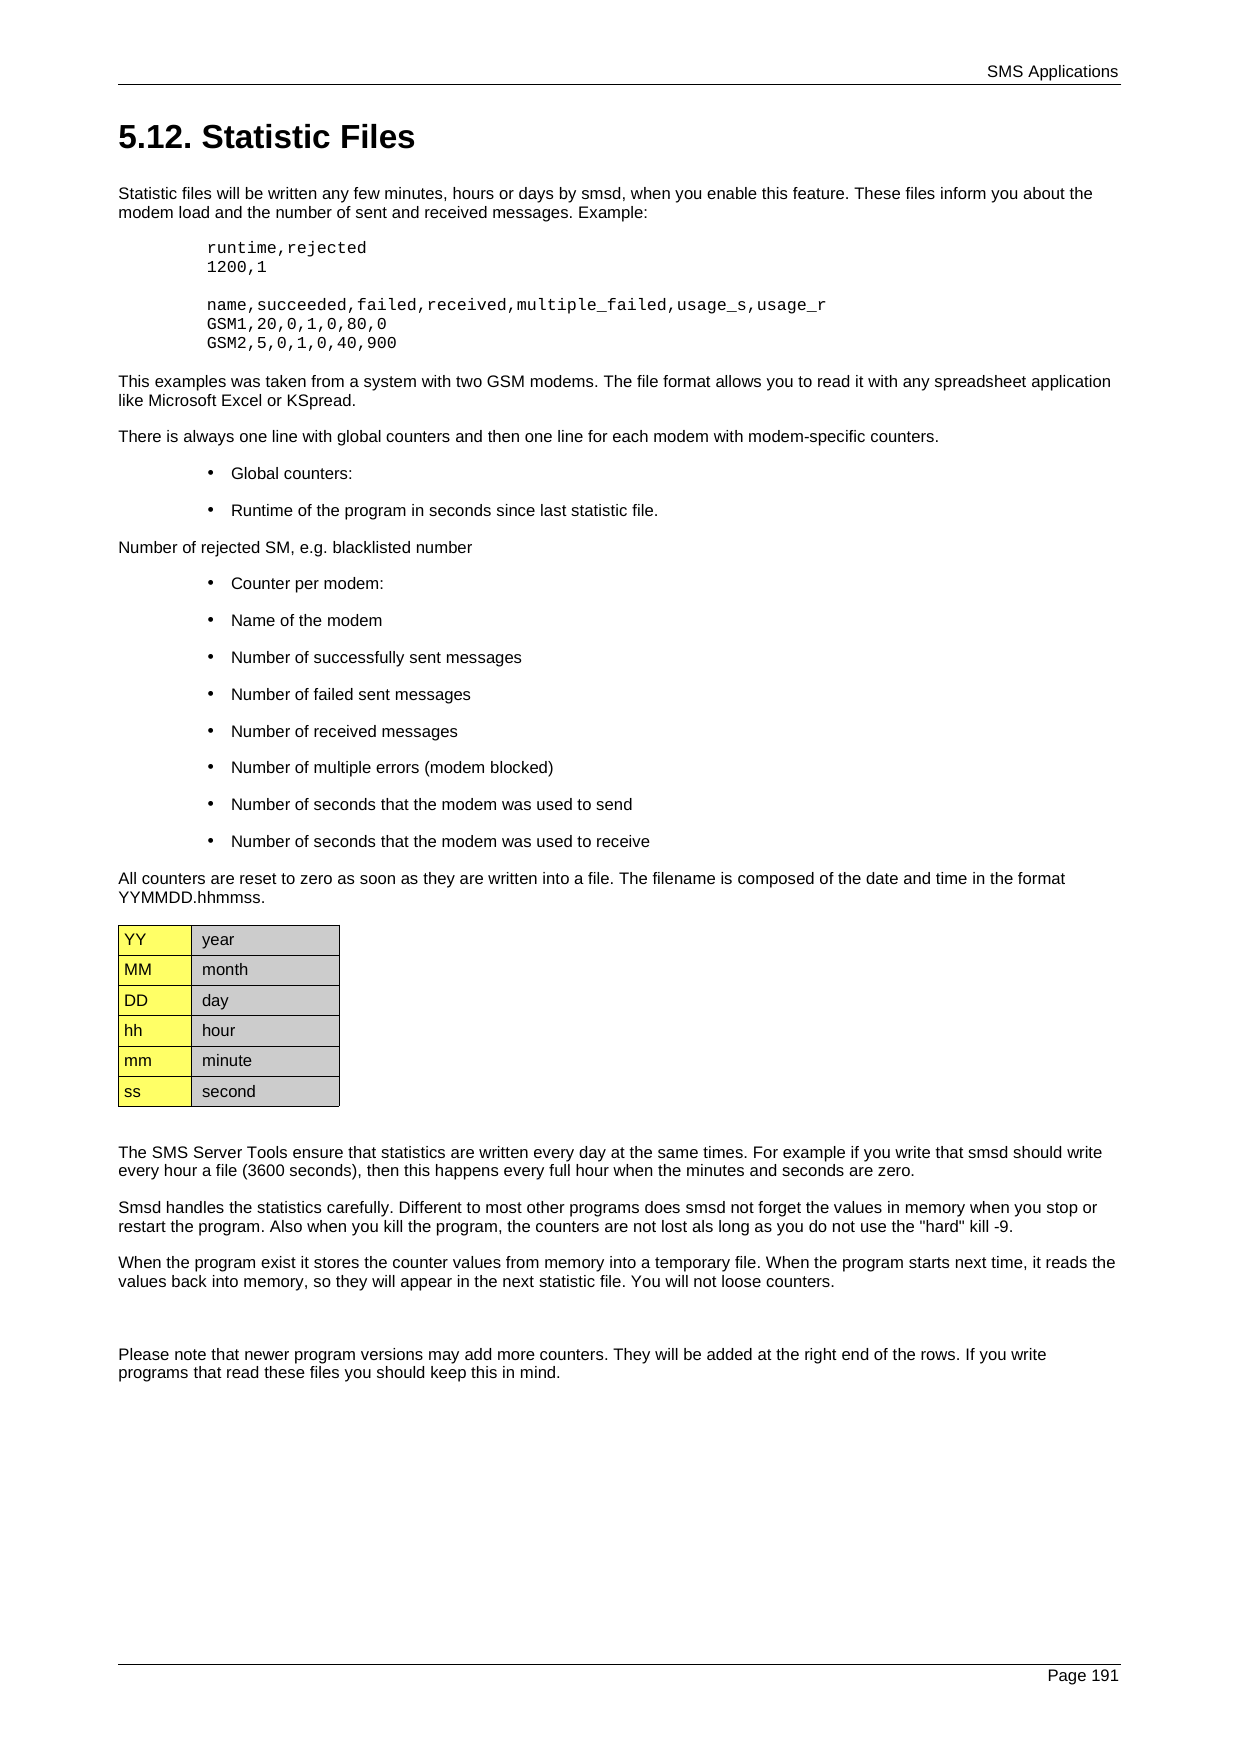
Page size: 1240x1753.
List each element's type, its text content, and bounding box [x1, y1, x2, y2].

table_cell ss [119, 1077, 191, 1106]
text Number of rejected SM, e.g. blacklisted number [118, 538, 1121, 557]
table_cell DD [119, 986, 191, 1015]
list Number of successfully sent messages [207, 648, 1121, 667]
text This examples was taken from a system with two GSM modems. The file format allows you to read it with any spreadsheet application like Microsoft Excel or KSpread. [118, 372, 1121, 410]
table_cell MM [119, 956, 191, 985]
list Runtime of the program in seconds since last statistic file. [207, 501, 1121, 520]
list Number of seconds that the modem was used to receive [207, 832, 1121, 852]
list Name of the modem [207, 611, 1121, 630]
list Number of received messages [207, 722, 1121, 741]
subtitle Statistic Files [118, 118, 1121, 155]
text Smsd handles the statistics carefully. Different to most other programs does smsd not forget the values in memory when you stop or restart the program. Also when you kill the program, the counters are not lost als long as you do not use the "hard" kill -9. [118, 1198, 1121, 1236]
list Number of multiple errors (modem blocked) [207, 759, 1121, 778]
table_header year [192, 926, 339, 955]
table_cell mm [119, 1047, 191, 1076]
table_cell minute [192, 1047, 339, 1076]
list Global counters: [207, 464, 1121, 483]
text runtime,rejected 1200,1 name,succeeded,failed,received,multiple_failed,usage_s,usage_r GSM1,20,0,1,0,80,0 GSM2,5,0,1,0,40,900 [207, 240, 1121, 353]
text All counters are reset to zero as soon as they are written into a file. The filename is composed of the date and time in the format YYMMDD.hhmmss. [118, 869, 1121, 907]
table_cell second [192, 1077, 339, 1106]
text The SMS Server Tools ensure that statistics are written every day at the same times. For example if you write that smsd should write every hour a file (3600 seconds), then this happens every full hour when the minutes and seconds are zero. [118, 1143, 1121, 1180]
list Number of seconds that the modem was used to send [207, 796, 1121, 815]
table_cell day [192, 986, 339, 1015]
table_cell month [192, 956, 339, 985]
table_cell hour [192, 1016, 339, 1046]
text Please note that newer program versions may add more counters. They will be added at the right end of the rows. If you write programs that read these files you should keep this in mind. [118, 1345, 1121, 1382]
text There is always one line with global counters and then one line for each modem with modem-specific counters. [118, 428, 1121, 446]
table_cell hh [119, 1016, 191, 1046]
list Counter per modem: [207, 574, 1121, 593]
list Number of failed sent messages [207, 685, 1121, 704]
table_header YY [119, 926, 191, 955]
text Statistic files will be written any few minutes, hours or days by smsd, when you enable this feature. These files inform you about the modem load and the number of sent and received messages. Example: [118, 184, 1121, 222]
text When the program exist it stores the counter values from memory into a temporary file. When the program starts next time, it reads the values back into memory, so they will appear in the next statistic file. You will not loose counters. [118, 1253, 1121, 1291]
